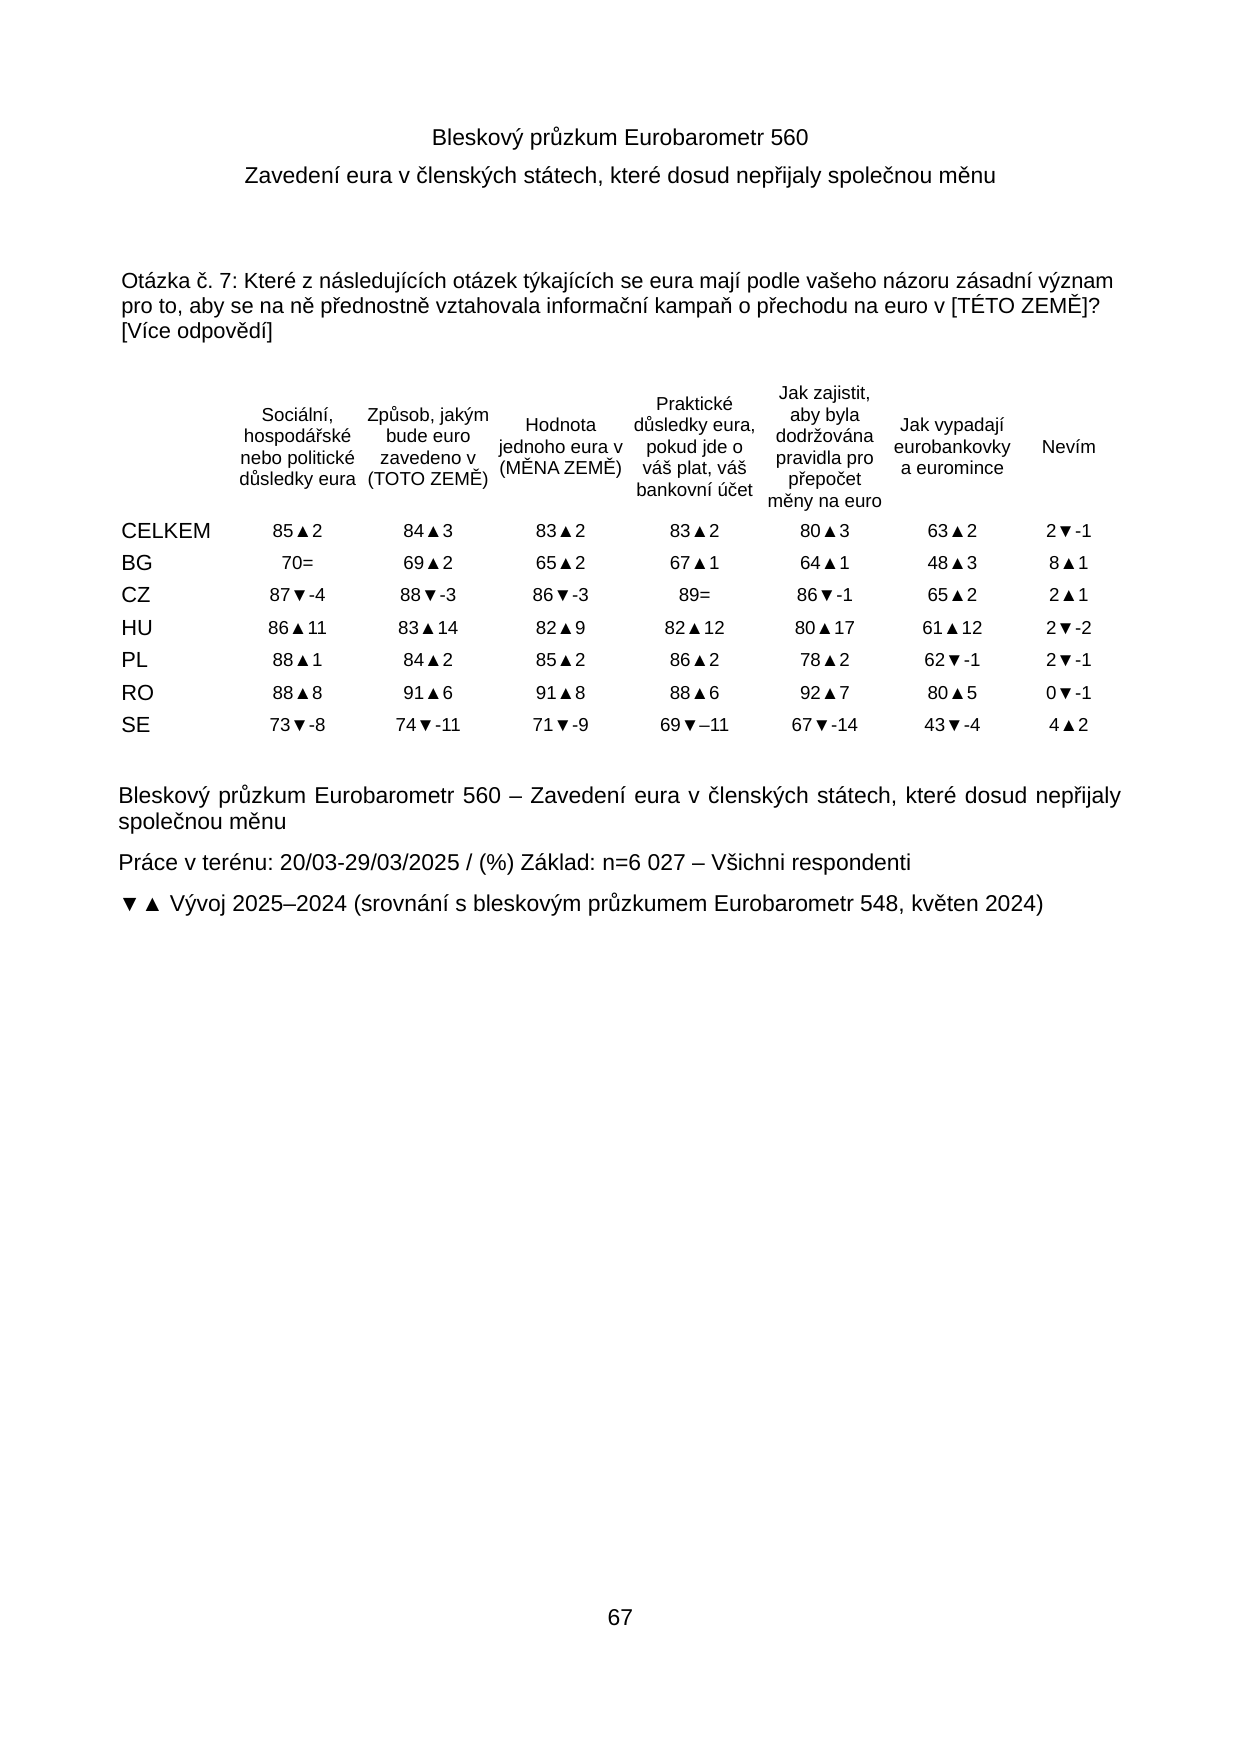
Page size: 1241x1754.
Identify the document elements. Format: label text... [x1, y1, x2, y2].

table_cell 88▲1 [231, 644, 363, 676]
table_cell 64▲1 [760, 546, 889, 579]
table_cell Sociální, hospodářské nebo politické důsledky eura [231, 379, 363, 514]
table_cell [231, 346, 363, 379]
table_cell [760, 346, 889, 379]
table_cell 67▼-14 [760, 709, 889, 741]
table_cell 88▲8 [231, 676, 363, 708]
table_header Otázka č. 7: Které z následujících otázek týkajících se eura mají podle vašeho názoru zásadní význam pro to, aby se na ně přednostně vztahovala informační kampaň o přechodu na euro v [TÉTO ZEMĚ]? [Více odpovědí] [118, 265, 1122, 346]
table_cell 85▲2 [231, 514, 363, 546]
table_cell 8▲1 [1015, 546, 1122, 579]
table_cell PL [118, 644, 231, 676]
table_cell 86▲11 [231, 611, 363, 644]
table_cell CZ [118, 579, 231, 611]
table_cell 80▲5 [889, 676, 1015, 708]
table_cell Hodnota jednoho eura v (MĚNA ZEMĚ) [493, 379, 628, 514]
table_cell 91▲6 [363, 676, 493, 708]
table_cell 48▲3 [889, 546, 1015, 579]
table_cell 83▲2 [493, 514, 628, 546]
table_cell BG [118, 546, 231, 579]
table_cell 91▲8 [493, 676, 628, 708]
table_cell 70= [231, 546, 363, 579]
table_cell Jak zajistit, aby byla dodržována pravidla pro přepočet měny na euro [760, 379, 889, 514]
table_cell 86▼-1 [760, 579, 889, 611]
table_cell Způsob, jakým bude euro zavedeno v (TOTO ZEMĚ) [363, 379, 493, 514]
table_cell 84▲2 [363, 644, 493, 676]
table_cell 73▼-8 [231, 709, 363, 741]
table_cell 83▲2 [629, 514, 760, 546]
table_cell 65▲2 [889, 579, 1015, 611]
table_cell 2▼-1 [1015, 514, 1122, 546]
table_cell 80▲17 [760, 611, 889, 644]
table_cell RO [118, 676, 231, 708]
table_cell 88▼-3 [363, 579, 493, 611]
table_cell 4▲2 [1015, 709, 1122, 741]
table_cell 62▼-1 [889, 644, 1015, 676]
table_cell 67▲1 [629, 546, 760, 579]
table_cell 88▲6 [629, 676, 760, 708]
table_cell 69▲2 [363, 546, 493, 579]
table_cell CELKEM [118, 514, 231, 546]
table_cell 74▼-11 [363, 709, 493, 741]
table_cell [493, 346, 628, 379]
table_cell [629, 346, 760, 379]
text Práce v terénu: 20/03-29/03/2025 / (%) Základ: n=6 027 – Všichni respondenti [118, 849, 1122, 875]
table_cell 84▲3 [363, 514, 493, 546]
table_cell 92▲7 [760, 676, 889, 708]
table_cell 85▲2 [493, 644, 628, 676]
table_cell 43▼-4 [889, 709, 1015, 741]
table_cell [1015, 346, 1122, 379]
table_cell 0▼-1 [1015, 676, 1122, 708]
table_cell 82▲12 [629, 611, 760, 644]
table_cell 71▼-9 [493, 709, 628, 741]
table_cell 78▲2 [760, 644, 889, 676]
table_cell [118, 379, 231, 514]
table_cell Praktické důsledky eura, pokud jde o váš plat, váš bankovní účet [629, 379, 760, 514]
table_cell [118, 346, 231, 379]
text Bleskový průzkum Eurobarometr 560 – Zavedení eura v členských státech, které dosud nepřijaly společnou měnu [118, 782, 1122, 834]
table_cell 2▼-2 [1015, 611, 1122, 644]
table_cell 83▲14 [363, 611, 493, 644]
table_cell 61▲12 [889, 611, 1015, 644]
table_cell Jak vypadají eurobankovky a euromince [889, 379, 1015, 514]
table_cell 82▲9 [493, 611, 628, 644]
table_cell 86▼-3 [493, 579, 628, 611]
table_cell 89= [629, 579, 760, 611]
table_cell 87▼-4 [231, 579, 363, 611]
table_cell 2▲1 [1015, 579, 1122, 611]
table_cell HU [118, 611, 231, 644]
table_cell 65▲2 [493, 546, 628, 579]
table_cell [889, 346, 1015, 379]
table_cell SE [118, 709, 231, 741]
table_cell [363, 346, 493, 379]
table_cell Nevím [1015, 379, 1122, 514]
table_cell 86▲2 [629, 644, 760, 676]
table_cell 80▲3 [760, 514, 889, 546]
table_cell 69▼–11 [629, 709, 760, 741]
table_cell 63▲2 [889, 514, 1015, 546]
text ▼▲ Vývoj 2025–2024 (srovnání s bleskovým průzkumem Eurobarometr 548, květen 2024) [118, 890, 1122, 916]
table_cell 2▼-1 [1015, 644, 1122, 676]
